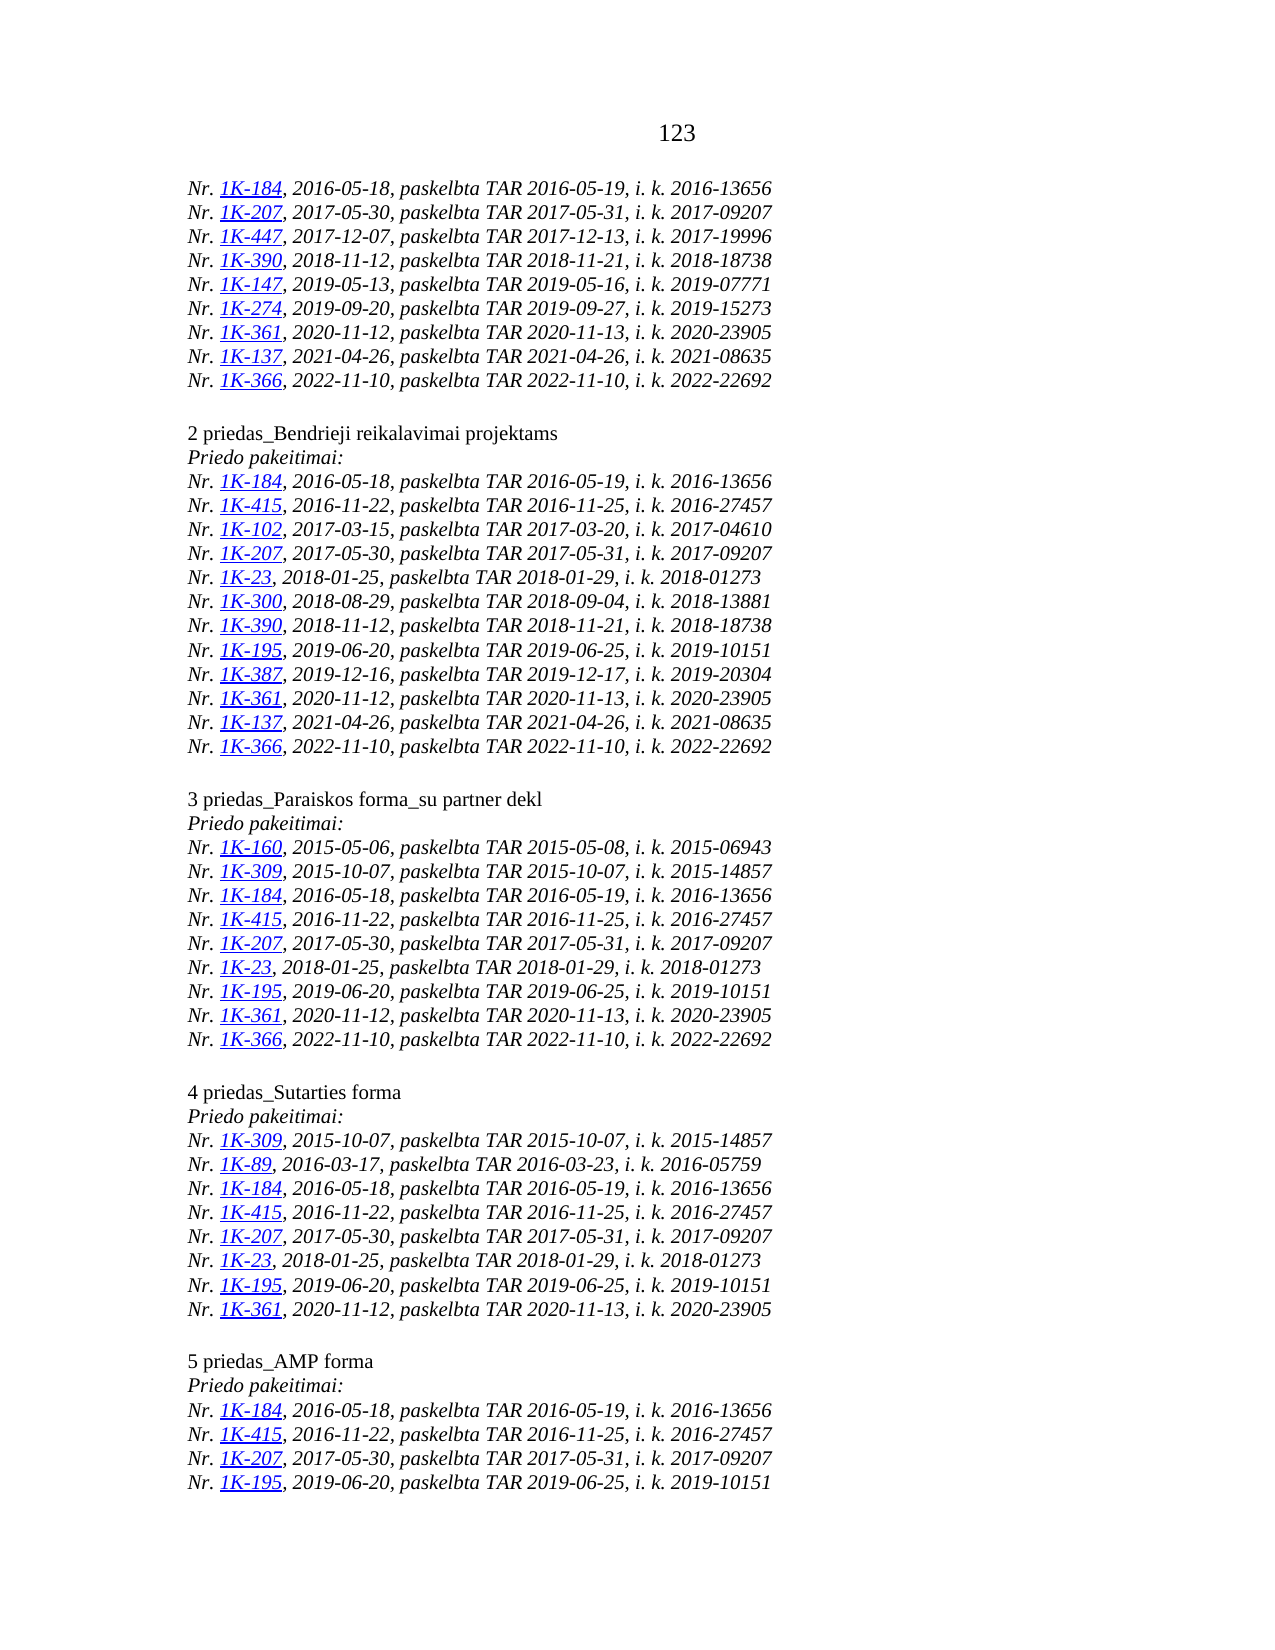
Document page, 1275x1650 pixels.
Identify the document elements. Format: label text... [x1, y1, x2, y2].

text Nr. 1K-184, 2016-05-18, paskelbta TAR 2016-05-19, i. k. 2016-13656 [187, 469, 1167, 493]
text Nr. 1K-309, 2015-10-07, paskelbta TAR 2015-10-07, i. k. 2015-14857 [187, 1128, 1167, 1152]
text Nr. 1K-137, 2021-04-26, paskelbta TAR 2021-04-26, i. k. 2021-08635 [187, 710, 1167, 734]
text Nr. 1K-195, 2019-06-20, paskelbta TAR 2019-06-25, i. k. 2019-10151 [187, 1272, 1167, 1297]
text Nr. 1K-184, 2016-05-18, paskelbta TAR 2016-05-19, i. k. 2016-13656 [187, 1397, 1167, 1422]
text Priedo pakeitimai: [187, 1373, 1167, 1397]
text Nr. 1K-147, 2019-05-13, paskelbta TAR 2019-05-16, i. k. 2019-07771 [187, 272, 1167, 296]
text Nr. 1K-361, 2020-11-12, paskelbta TAR 2020-11-13, i. k. 2020-23905 [187, 686, 1167, 710]
text Nr. 1K-195, 2019-06-20, paskelbta TAR 2019-06-25, i. k. 2019-10151 [187, 637, 1167, 662]
text 5 priedas_AMP forma [187, 1349, 1167, 1373]
text Nr. 1K-415, 2016-11-22, paskelbta TAR 2016-11-25, i. k. 2016-27457 [187, 493, 1167, 517]
text Nr. 1K-89, 2016-03-17, paskelbta TAR 2016-03-23, i. k. 2016-05759 [187, 1152, 1167, 1176]
text Nr. 1K-184, 2016-05-18, paskelbta TAR 2016-05-19, i. k. 2016-13656 [187, 1176, 1167, 1200]
text Nr. 1K-361, 2020-11-12, paskelbta TAR 2020-11-13, i. k. 2020-23905 [187, 1003, 1167, 1027]
text Nr. 1K-137, 2021-04-26, paskelbta TAR 2021-04-26, i. k. 2021-08635 [187, 344, 1167, 368]
text Nr. 1K-195, 2019-06-20, paskelbta TAR 2019-06-25, i. k. 2019-10151 [187, 1470, 1167, 1494]
text Nr. 1K-207, 2017-05-30, paskelbta TAR 2017-05-31, i. k. 2017-09207 [187, 931, 1167, 955]
text Nr. 1K-23, 2018-01-25, paskelbta TAR 2018-01-29, i. k. 2018-01273 [187, 955, 1167, 979]
text Nr. 1K-207, 2017-05-30, paskelbta TAR 2017-05-31, i. k. 2017-09207 [187, 1224, 1167, 1248]
text Nr. 1K-387, 2019-12-16, paskelbta TAR 2019-12-17, i. k. 2019-20304 [187, 662, 1167, 686]
text Nr. 1K-184, 2016-05-18, paskelbta TAR 2016-05-19, i. k. 2016-13656 [187, 176, 1167, 200]
text Nr. 1K-361, 2020-11-12, paskelbta TAR 2020-11-13, i. k. 2020-23905 [187, 320, 1167, 344]
text Priedo pakeitimai: [187, 811, 1167, 835]
text Nr. 1K-23, 2018-01-25, paskelbta TAR 2018-01-29, i. k. 2018-01273 [187, 565, 1167, 589]
text Nr. 1K-184, 2016-05-18, paskelbta TAR 2016-05-19, i. k. 2016-13656 [187, 883, 1167, 907]
text Nr. 1K-195, 2019-06-20, paskelbta TAR 2019-06-25, i. k. 2019-10151 [187, 979, 1167, 1003]
text Nr. 1K-390, 2018-11-12, paskelbta TAR 2018-11-21, i. k. 2018-18738 [187, 248, 1167, 272]
text Priedo pakeitimai: [187, 445, 1167, 469]
text 2 priedas_Bendrieji reikalavimai projektams [187, 421, 1167, 445]
text Nr. 1K-366, 2022-11-10, paskelbta TAR 2022-11-10, i. k. 2022-22692 [187, 1027, 1167, 1051]
text Nr. 1K-207, 2017-05-30, paskelbta TAR 2017-05-31, i. k. 2017-09207 [187, 1446, 1167, 1470]
text Nr. 1K-309, 2015-10-07, paskelbta TAR 2015-10-07, i. k. 2015-14857 [187, 859, 1167, 883]
text Nr. 1K-274, 2019-09-20, paskelbta TAR 2019-09-27, i. k. 2019-15273 [187, 296, 1167, 320]
text 4 priedas_Sutarties forma [187, 1080, 1167, 1104]
text Nr. 1K-390, 2018-11-12, paskelbta TAR 2018-11-21, i. k. 2018-18738 [187, 613, 1167, 637]
text Nr. 1K-415, 2016-11-22, paskelbta TAR 2016-11-25, i. k. 2016-27457 [187, 1422, 1167, 1446]
text Nr. 1K-366, 2022-11-10, paskelbta TAR 2022-11-10, i. k. 2022-22692 [187, 368, 1167, 392]
text Nr. 1K-160, 2015-05-06, paskelbta TAR 2015-05-08, i. k. 2015-06943 [187, 835, 1167, 859]
text Nr. 1K-361, 2020-11-12, paskelbta TAR 2020-11-13, i. k. 2020-23905 [187, 1297, 1167, 1321]
text Nr. 1K-366, 2022-11-10, paskelbta TAR 2022-11-10, i. k. 2022-22692 [187, 734, 1167, 758]
text Nr. 1K-102, 2017-03-15, paskelbta TAR 2017-03-20, i. k. 2017-04610 [187, 517, 1167, 541]
text Nr. 1K-447, 2017-12-07, paskelbta TAR 2017-12-13, i. k. 2017-19996 [187, 224, 1167, 248]
text Nr. 1K-415, 2016-11-22, paskelbta TAR 2016-11-25, i. k. 2016-27457 [187, 1200, 1167, 1224]
text 3 priedas_Paraiskos forma_su partner dekl [187, 787, 1167, 811]
text Nr. 1K-415, 2016-11-22, paskelbta TAR 2016-11-25, i. k. 2016-27457 [187, 907, 1167, 931]
text Priedo pakeitimai: [187, 1104, 1167, 1128]
text Nr. 1K-207, 2017-05-30, paskelbta TAR 2017-05-31, i. k. 2017-09207 [187, 200, 1167, 224]
text Nr. 1K-207, 2017-05-30, paskelbta TAR 2017-05-31, i. k. 2017-09207 [187, 541, 1167, 565]
text Nr. 1K-300, 2018-08-29, paskelbta TAR 2018-09-04, i. k. 2018-13881 [187, 589, 1167, 613]
text Nr. 1K-23, 2018-01-25, paskelbta TAR 2018-01-29, i. k. 2018-01273 [187, 1248, 1167, 1272]
